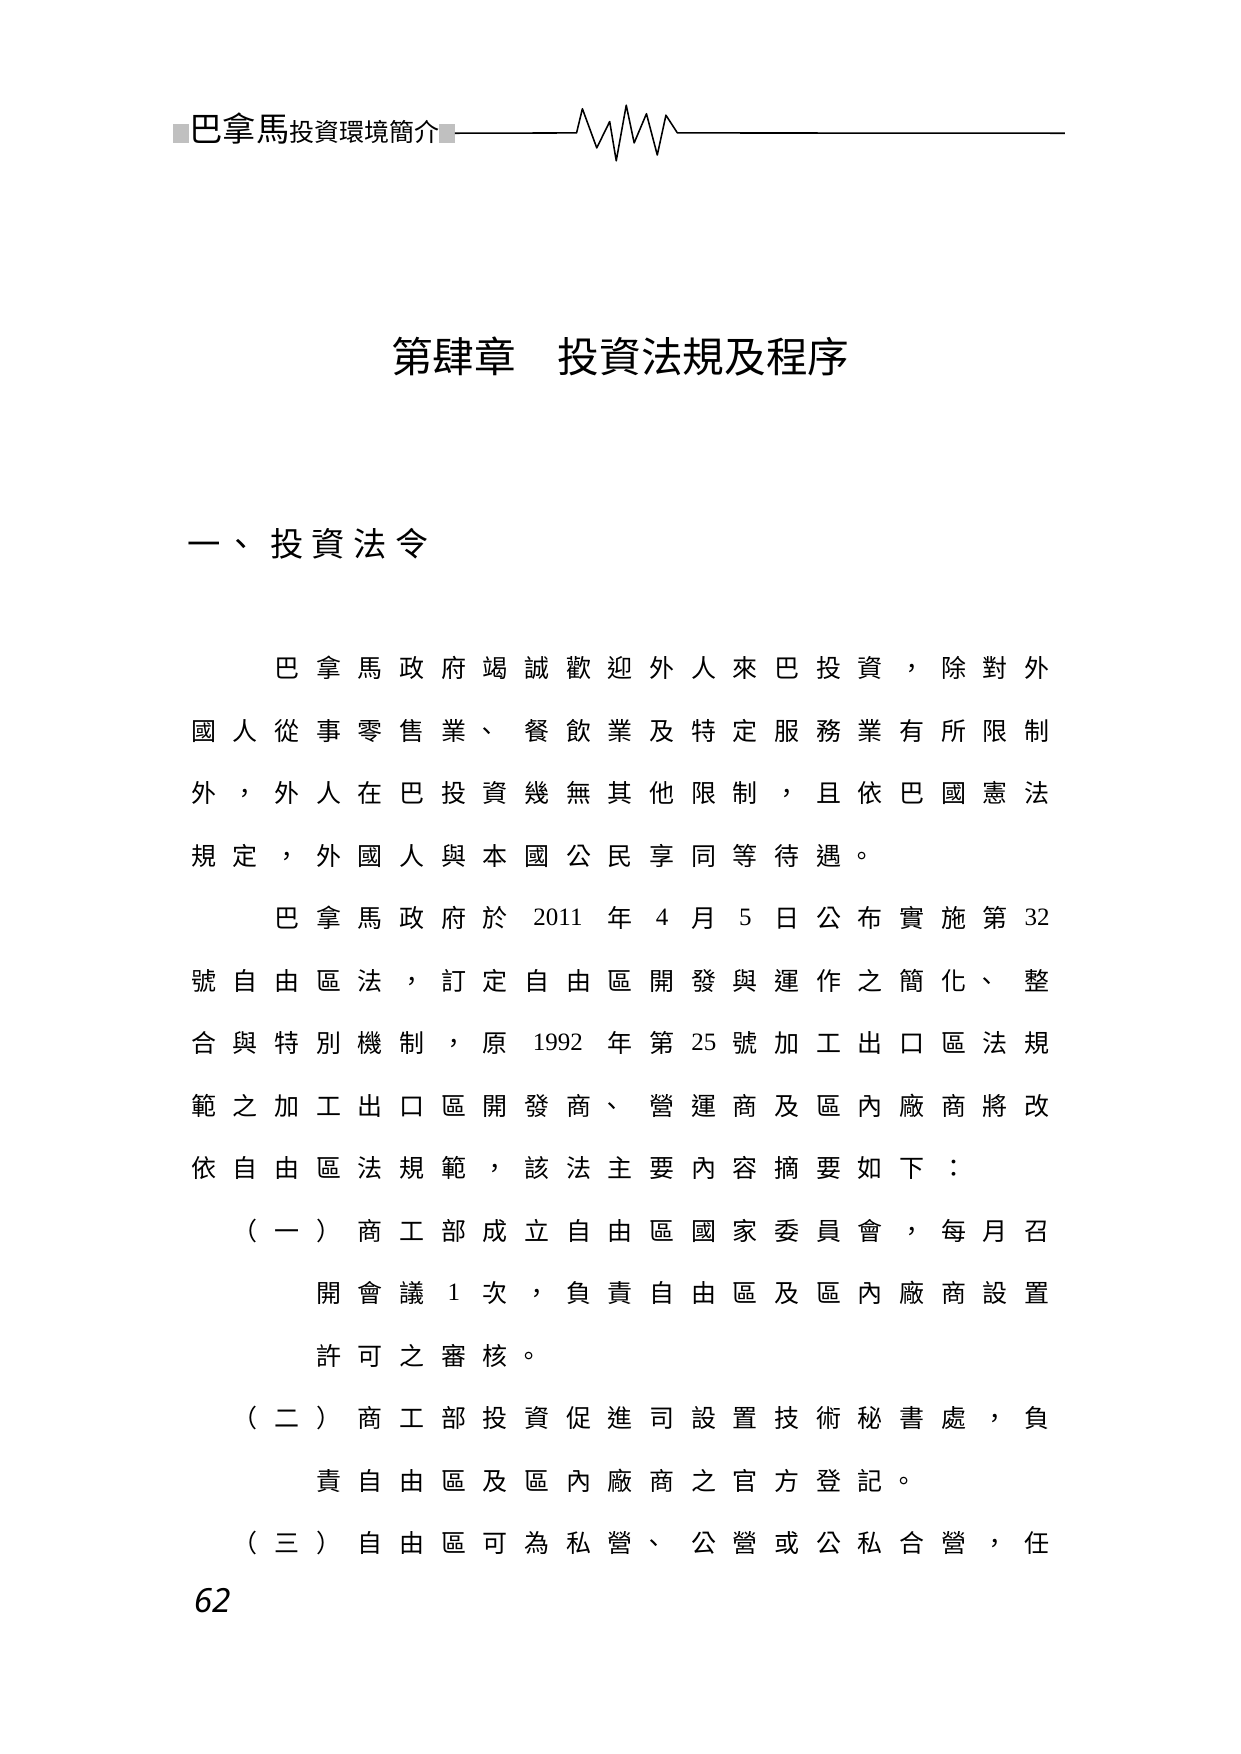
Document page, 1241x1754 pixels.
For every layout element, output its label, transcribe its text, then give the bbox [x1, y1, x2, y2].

text （三）自由區可為私營、公營或公私合營，任 [207, 1500, 1058, 1563]
text 巴拿馬政府於2011年4月5日公布實施第32號自由區法，訂定自由區開發與運作之簡化、整合與特別機制，原1992年第25號加工出口區法規範之加工出口區開發商、營運商及區內廠商將改依自由區法規範，該法主要內容摘要如下： [183, 875, 1058, 1188]
text 巴拿馬政府竭誠歡迎外人來巴投資，除對外國人從事零售業、餐飲業及特定服務業有所限制外，外人在巴投資幾無其他限制，且依巴國憲法規定，外國人與本國公民享同等待遇。 [183, 625, 1058, 875]
text 一、投資法令 [183, 500, 1058, 563]
text （一）商工部成立自由區國家委員會，每月召開會議1次，負責自由區及區內廠商設置許可之審核。 [207, 1188, 1058, 1375]
text 第肆章 投資法規及程序 [183, 313, 1058, 375]
text （二）商工部投資促進司設置技術秘書處，負責自由區及區內廠商之官方登記。 [207, 1375, 1058, 1500]
